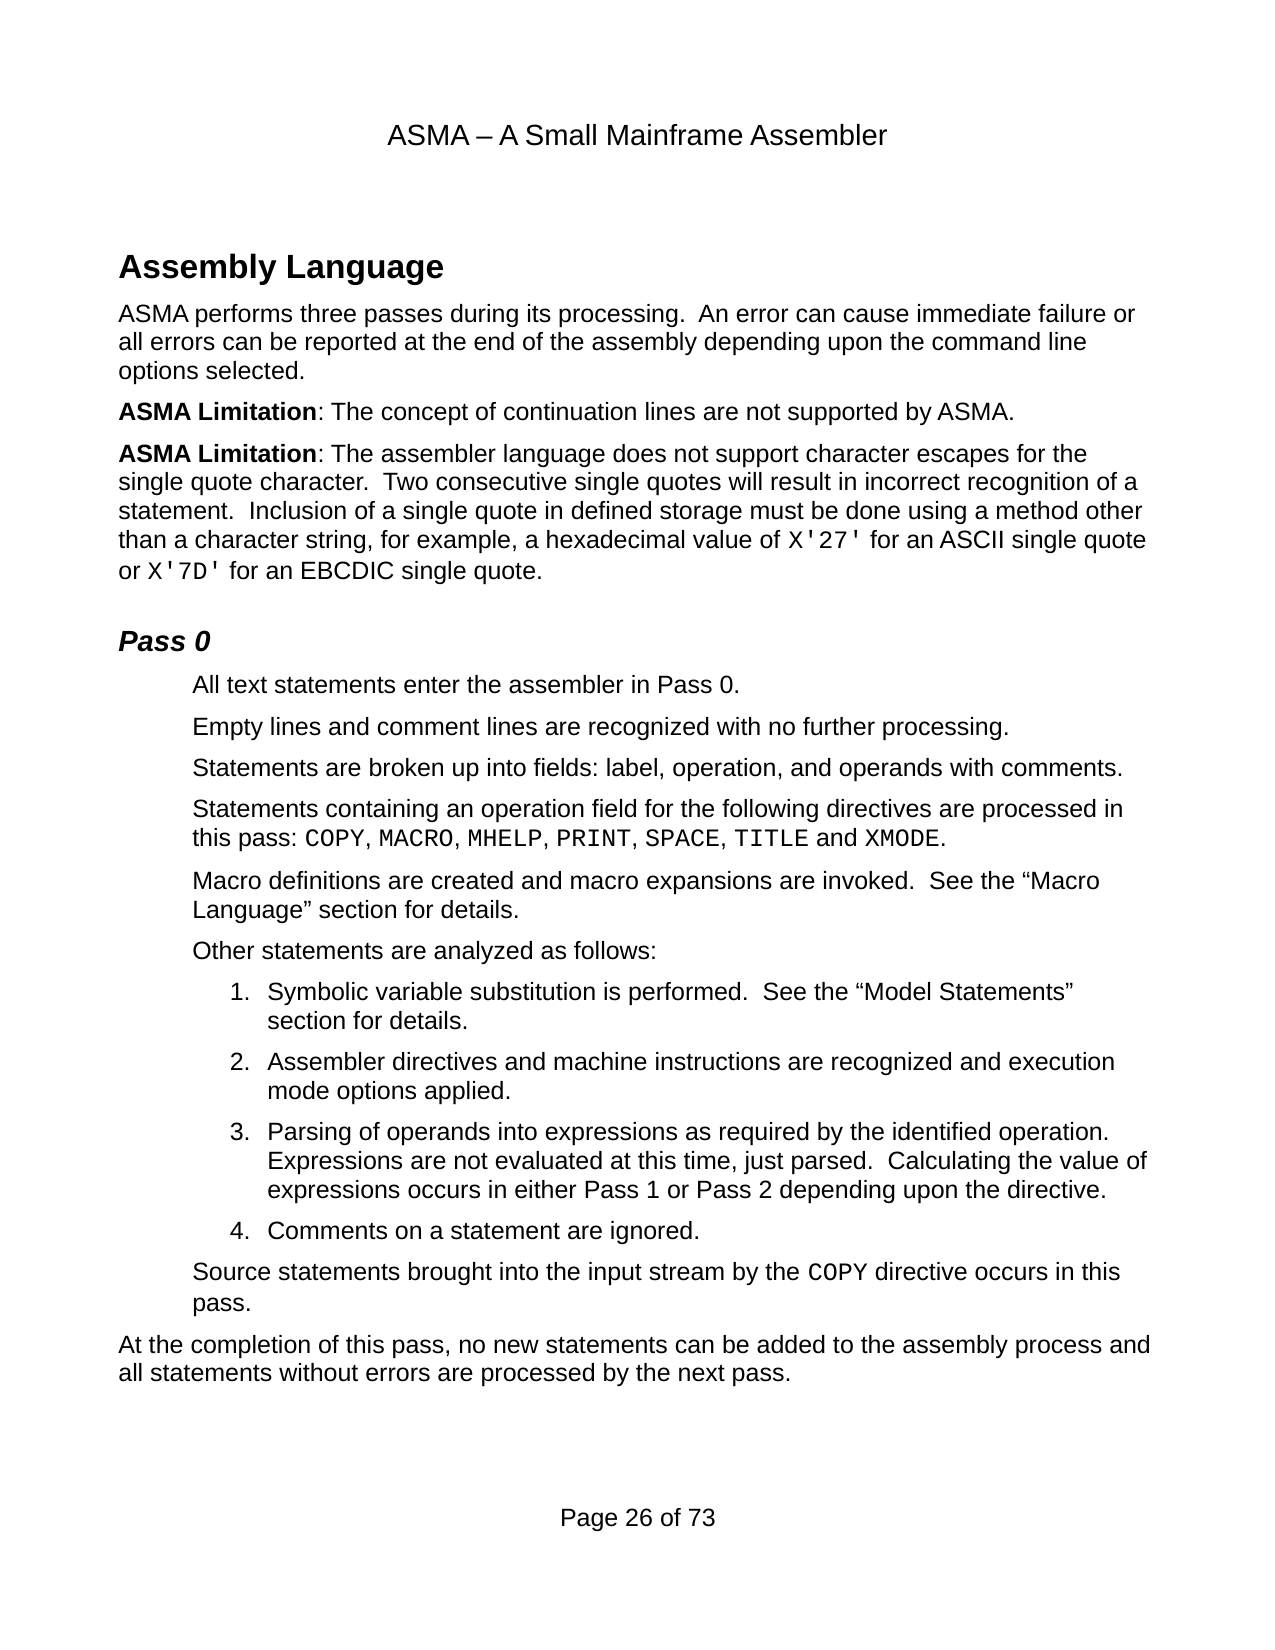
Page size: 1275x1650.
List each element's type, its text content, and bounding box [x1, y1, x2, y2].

text ASMA Limitation: The assembler language does not support character escapes for the single quote character. Two consecutive single quotes will result in incorrect recognition of a statement. Inclusion of a single quote in defined storage must be done using a method other than a character string, for example, a hexadecimal value of X'27' for an ASCII single quote or X'7D' for an EBCDIC single quote. [118, 438, 1157, 587]
text All text statements enter the assembler in Pass 0. [192, 670, 1157, 699]
text ASMA Limitation: The concept of continuation lines are not supported by ASMA. [118, 397, 1157, 426]
text Macro definitions are created and macro expansions are invoked. See the “Macro Language” section for details. [192, 866, 1157, 924]
text Statements are broken up into fields: label, operation, and operands with comments. [192, 753, 1157, 781]
text Empty lines and comment lines are recognized with no further processing. [192, 711, 1157, 740]
text At the completion of this pass, no new statements can be added to the assembly process and all statements without errors are processed by the next pass. [118, 1329, 1157, 1387]
text Statements containing an operation field for the following directives are processed in this pass: COPY, MACRO, MHELP, PRINT, SPACE, TITLE and XMODE. [192, 794, 1157, 854]
text Source statements brought into the input stream by the COPY directive occurs in this pass. [192, 1257, 1157, 1317]
list Symbolic variable substitution is performed. See the “Model Statements” section for details. [229, 977, 1157, 1035]
subtitle Pass 0 [118, 624, 1157, 658]
text Other statements are analyzed as follows: [192, 936, 1157, 965]
subtitle Assembly Language [118, 247, 1157, 286]
list Assembler directives and machine instructions are recognized and execution mode options applied. [229, 1047, 1157, 1105]
list Parsing of operands into expressions as required by the identified operation. Expressions are not evaluated at this time, just parsed. Calculating the value of expressions occurs in either Pass 1 or Pass 2 depending upon the directive. [229, 1117, 1157, 1204]
text ASMA performs three passes during its processing. An error can cause immediate failure or all errors can be reported at the end of the assembly depending upon the command line options selected. [118, 298, 1157, 385]
list Comments on a statement are ignored. [229, 1216, 1157, 1245]
